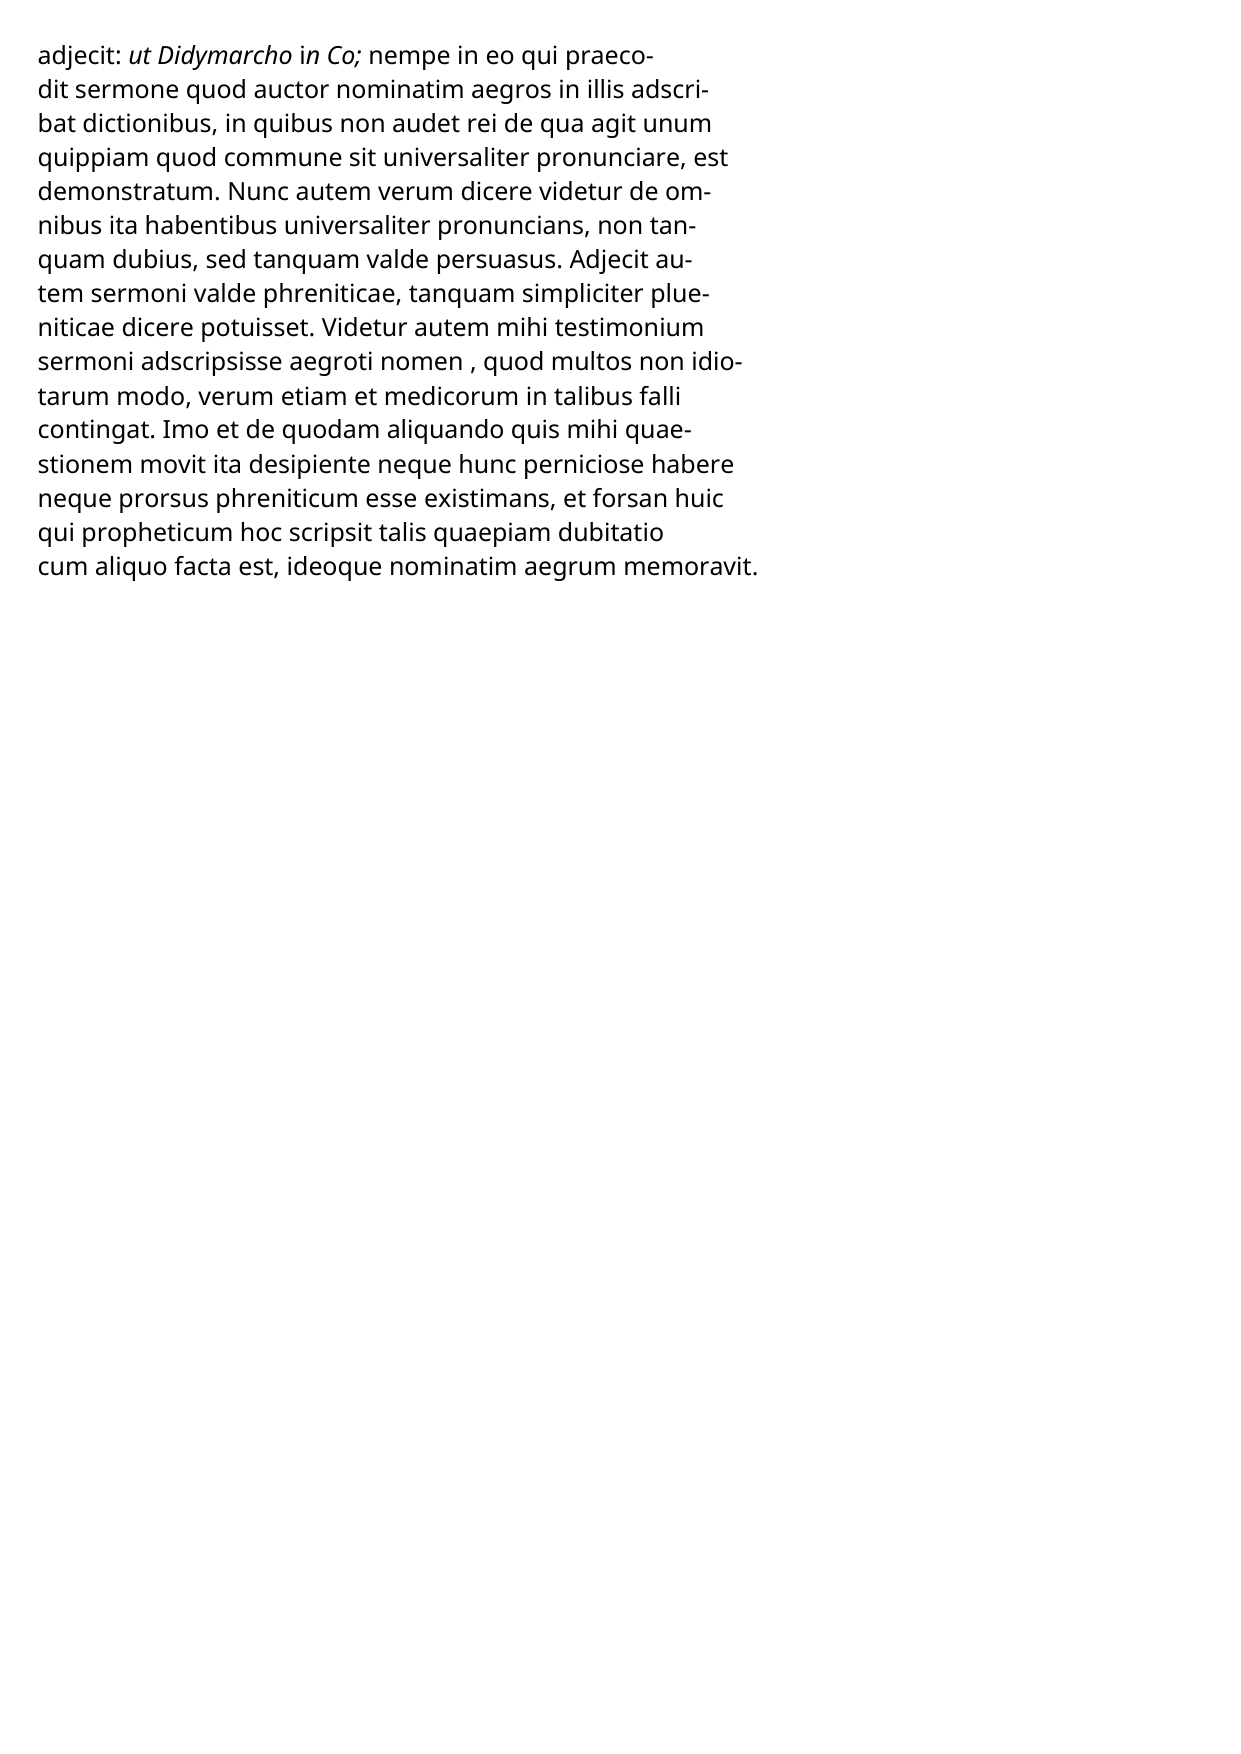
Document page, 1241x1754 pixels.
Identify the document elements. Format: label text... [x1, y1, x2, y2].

text adjecit: ut Didymarcho in Co; nempe in eo qui praeco- dit sermone quod auctor nominatim aegros in illis adscri- bat dictionibus, in quibus non audet rei de qua agit unum quippiam quod commune sit universaliter pronunciare, est demonstratum. Nunc autem verum dicere videtur de om- nibus ita habentibus universaliter pronuncians, non tan- quam dubius, sed tanquam valde persuasus. Adjecit au- tem sermoni valde phreniticae, tanquam simpliciter plue- niticae dicere potuisset. Videtur autem mihi testimonium sermoni adscripsisse aegroti nomen , quod multos non idio- tarum modo, verum etiam et medicorum in talibus falli contingat. Imo et de quodam aliquando quis mihi quae- stionem movit ita desipiente neque hunc perniciose habere neque prorsus phreniticum esse existimans, et forsan huic qui propheticum hoc scripsit talis quaepiam dubitatio cum aliquo facta est, ideoque nominatim aegrum memoravit. [37, 37, 1203, 582]
